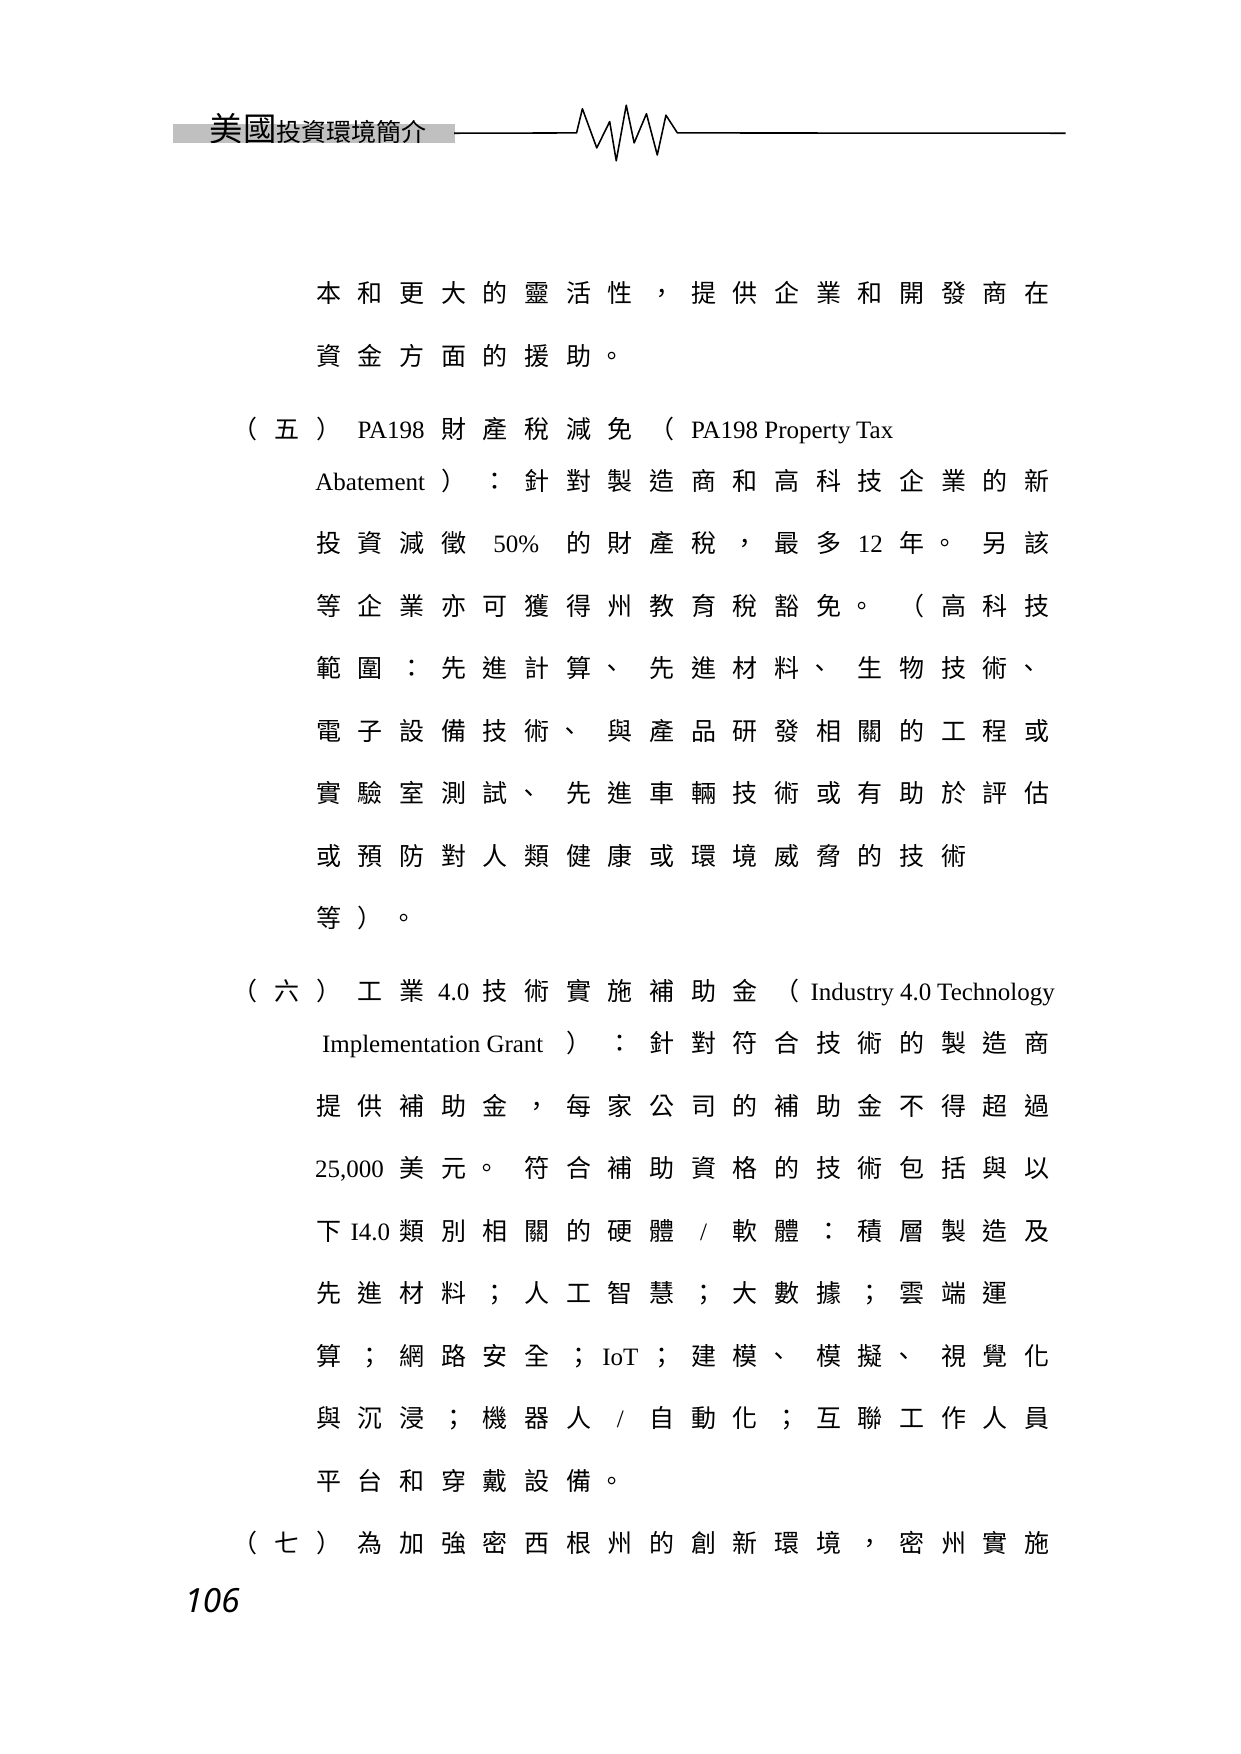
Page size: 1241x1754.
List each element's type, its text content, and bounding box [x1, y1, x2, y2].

text （六）工業4.0技術實施補助金（Industry 4.0 Technology Implementation Grant）：針對符合技術的製造商提供補助金，每家公司的補助金不得超過25,000美元。符合補助資格的技術包括與以下I4.0類別相關的硬體/軟體：積層製造及先進材料；人工智慧；大數據；雲端運算；網路安全；IoT；建模、模擬、視覺化與沉浸；機器人/自動化；互聯工作人員平台和穿戴設備。 [207, 938, 1058, 1500]
text （五）PA198財產稅減免（PA198 Property Tax Abatement）：針對製造商和高科技企業的新投資減徵50%的財產稅，最多12年。另該等企業亦可獲得州教育稅豁免。（高科技範圍：先進計算、先進材料、生物技術、電子設備技術、與產品研發相關的工程或實驗室測試、先進車輛技術或有助於評估或預防對人類健康或環境威脅的技術等）。 [207, 375, 1058, 938]
text （七）為加強密西根州的創新環境，密州實施 [207, 1500, 1058, 1563]
text 本和更大的靈活性，提供企業和開發商在資金方面的援助。 [207, 250, 1058, 375]
